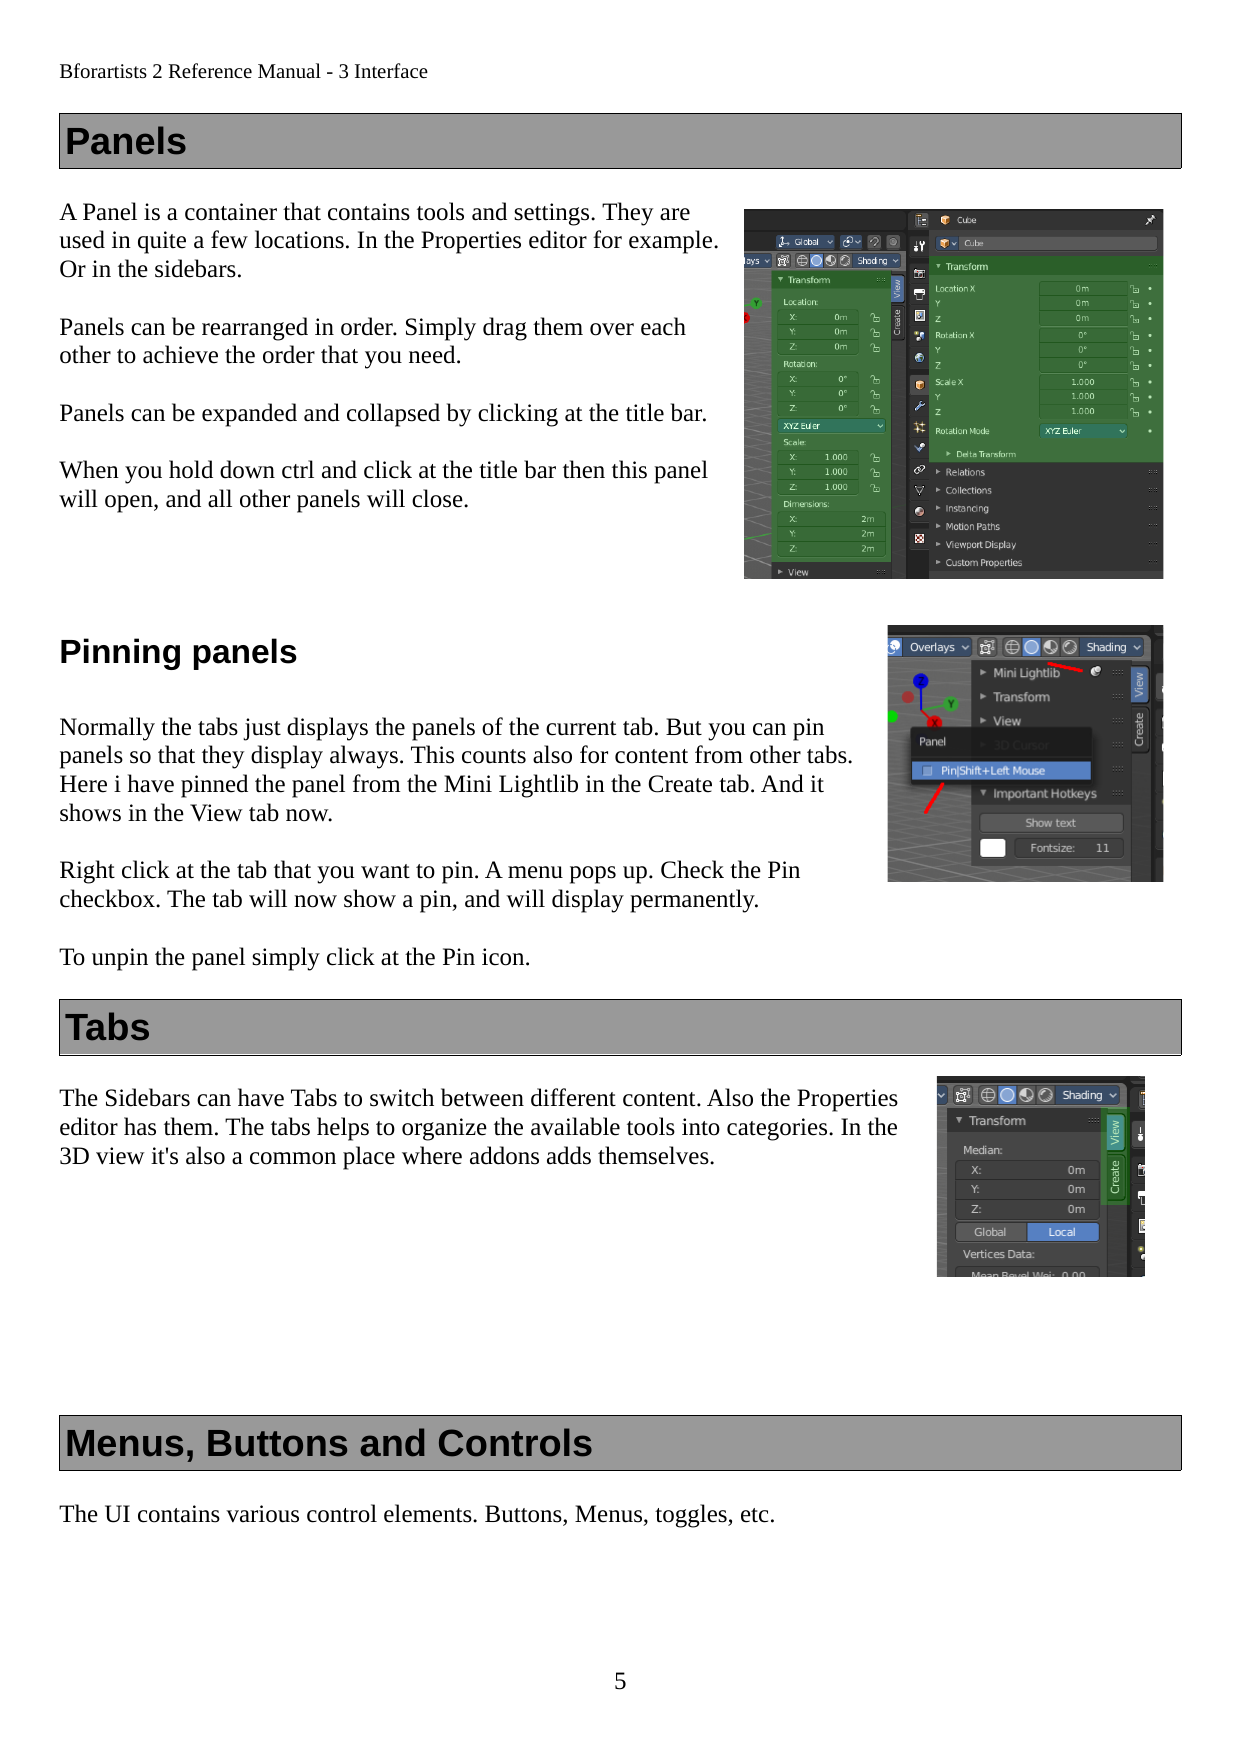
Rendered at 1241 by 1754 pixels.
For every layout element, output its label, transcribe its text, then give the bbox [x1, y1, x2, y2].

subtitle [1164, 632, 1181, 671]
text To unpin the panel simply click at the Pin icon. [59, 942, 1181, 971]
table_header Panels [60, 114, 1181, 168]
table_header Menus, Buttons and Controls [60, 1416, 1181, 1470]
table_header Tabs [60, 1000, 1181, 1054]
text A Panel is a container that contains tools and settings. They are used in quite a few locations. In the Properties editor for example. Or in the sidebars. [59, 197, 1181, 283]
picture [936, 1076, 1145, 1277]
text The Sidebars can have Tabs to switch between different content. Also the Properties editor has them. The tabs helps to organize the available tools into categories. In the 3D view it's also a common place where addons adds themselves. [59, 1083, 936, 1169]
text Normally the tabs just displays the panels of the current tab. But you can pin panels so that they display always. This counts also for content from other tabs. Here i have pinned the panel from the Mini Lightlib in the Create tab. And it shows in the View tab now. Right click at the tab that you want to pin. A menu pops up. Check the Pin checkbox. The tab will now show a pin, and will display permanently. [59, 712, 1181, 913]
text Panels can be rearranged in order. Simply drag them over each other to achieve the order that you need. [59, 312, 744, 369]
text The UI contains various control elements. Buttons, Menus, toggles, etc. [59, 1499, 1181, 1528]
picture [744, 209, 1164, 579]
picture [887, 625, 1164, 882]
text Panels can be expanded and collapsed by clicking at the title bar. When you hold down ctrl and click at the title bar then this panel will open, and all other panels will close. [59, 398, 744, 513]
subtitle Pinning panels [59, 632, 887, 671]
